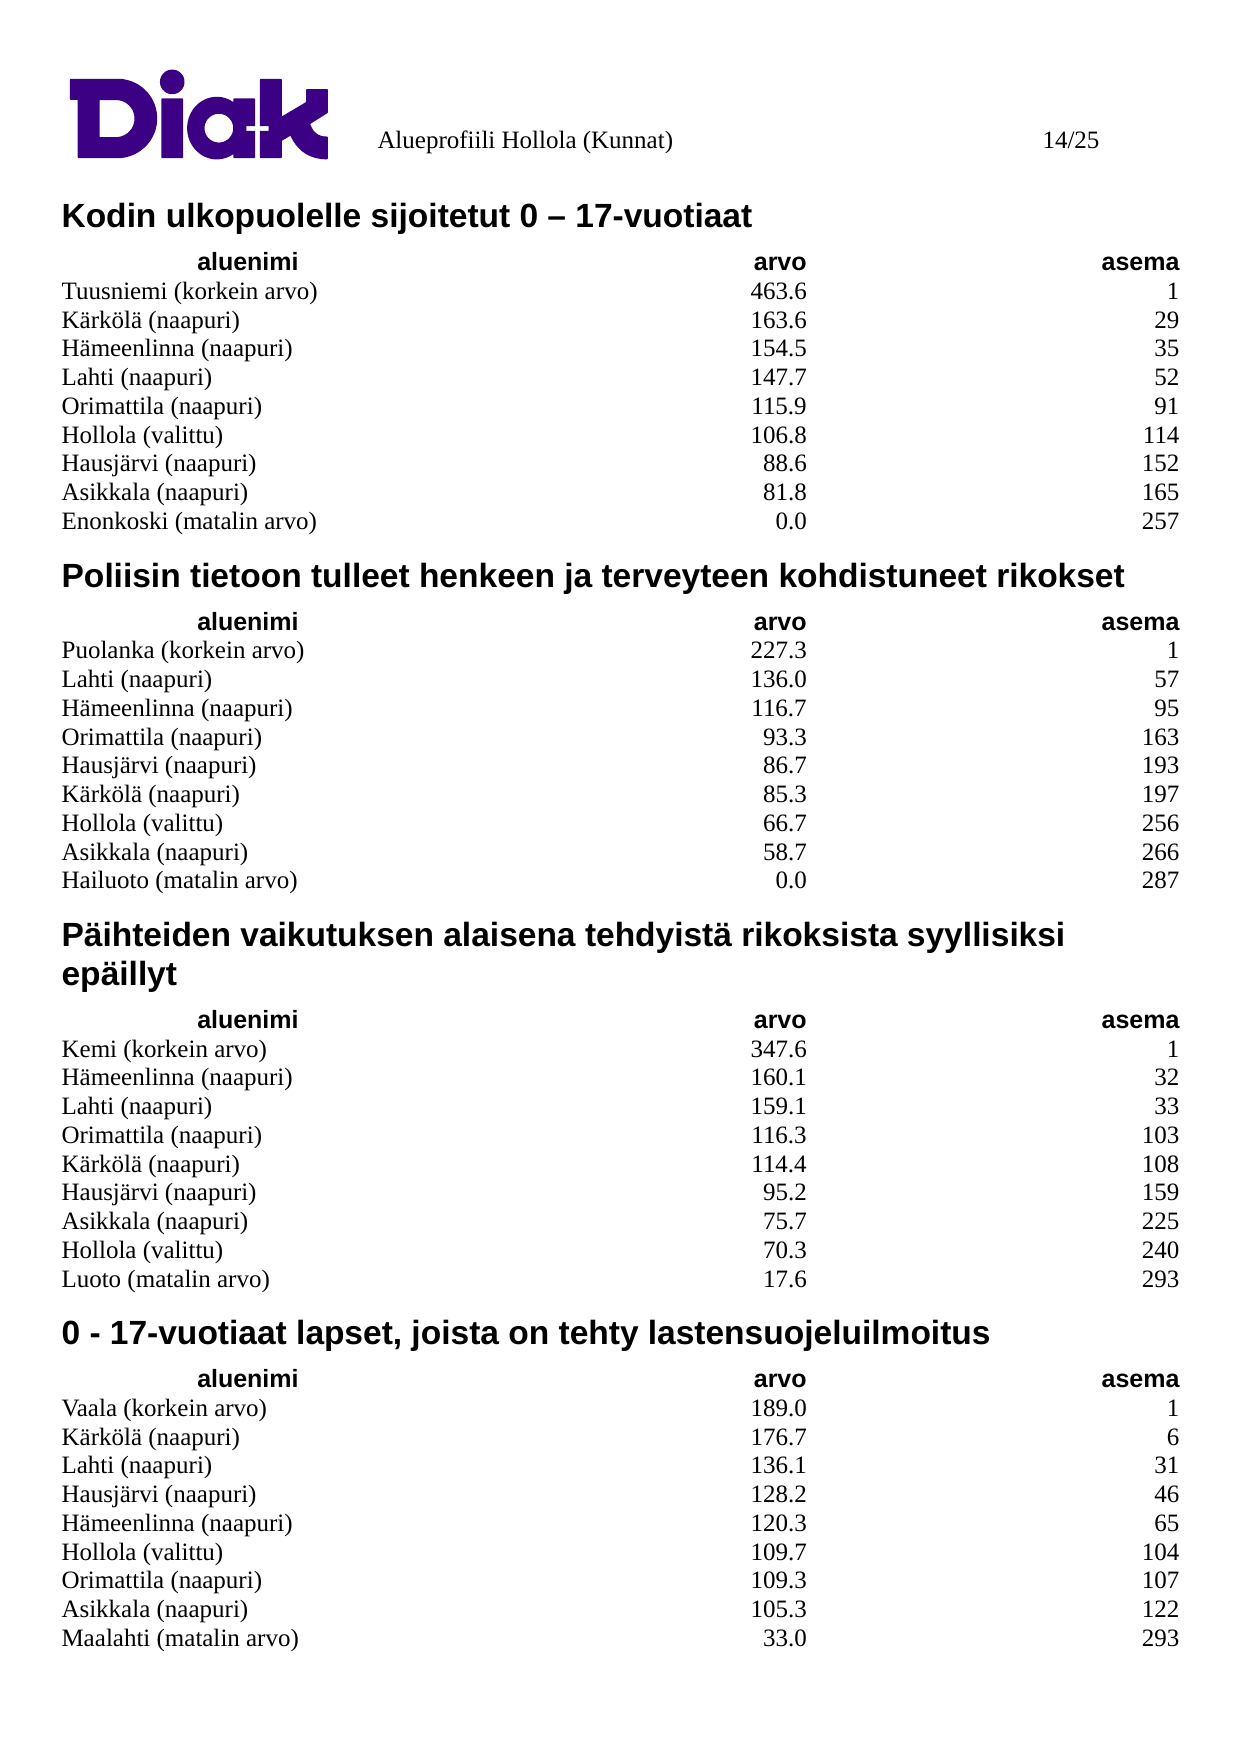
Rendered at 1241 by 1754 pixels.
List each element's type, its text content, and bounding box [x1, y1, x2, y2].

table_cell 147.7 [434, 362, 806, 391]
table_cell Lahti (naapuri) [61, 1091, 434, 1120]
subtitle Päihteiden vaikutuksen alaisena tehdyistä rikoksista syyllisiksi epäillyt [61, 915, 1179, 992]
table_cell Hämeenlinna (naapuri) [61, 1063, 434, 1091]
table_cell 197 [806, 779, 1179, 808]
table_cell Orimattila (naapuri) [61, 1120, 434, 1149]
table_cell 1 [806, 276, 1179, 305]
table_cell 128.2 [434, 1479, 806, 1508]
table_cell Orimattila (naapuri) [61, 391, 434, 420]
table_cell 136.0 [434, 664, 806, 693]
table_cell Hailuoto (matalin arvo) [61, 866, 434, 894]
table_cell 225 [806, 1206, 1179, 1235]
table_cell 109.7 [434, 1537, 806, 1566]
table_cell 107 [806, 1566, 1179, 1594]
subtitle 0 - 17-vuotiaat lapset, joista on tehty lastensuojeluilmoitus [61, 1313, 1179, 1352]
table_cell 257 [806, 506, 1179, 535]
table_cell 160.1 [434, 1063, 806, 1091]
table_cell 103 [806, 1120, 1179, 1149]
table_cell 116.3 [434, 1120, 806, 1149]
table_cell 463.6 [434, 276, 806, 305]
subtitle Poliisin tietoon tulleet henkeen ja terveyteen kohdistuneet rikokset [61, 556, 1179, 594]
table_cell 114 [806, 420, 1179, 448]
table_cell 57 [806, 664, 1179, 693]
table_cell 114.4 [434, 1149, 806, 1177]
table_cell Orimattila (naapuri) [61, 1566, 434, 1594]
table_cell 32 [806, 1063, 1179, 1091]
table_header asema [806, 607, 1179, 636]
table_header arvo [434, 607, 806, 636]
subtitle Kodin ulkopuolelle sijoitetut 0 – 17-vuotiaat [61, 196, 1179, 235]
table_cell 93.3 [434, 722, 806, 751]
table_cell 240 [806, 1235, 1179, 1264]
table_cell 116.7 [434, 693, 806, 722]
table_cell 122 [806, 1594, 1179, 1623]
table_cell 293 [806, 1264, 1179, 1292]
table_cell 52 [806, 362, 1179, 391]
table_cell 163.6 [434, 305, 806, 333]
table_cell 115.9 [434, 391, 806, 420]
table_cell 75.7 [434, 1206, 806, 1235]
table_header aluenimi [61, 247, 434, 276]
table_cell 1 [806, 1034, 1179, 1062]
table_cell Kärkölä (naapuri) [61, 305, 434, 333]
table_cell Hausjärvi (naapuri) [61, 1178, 434, 1206]
table_cell 33 [806, 1091, 1179, 1120]
table_cell Asikkala (naapuri) [61, 1594, 434, 1623]
table_cell Kärkölä (naapuri) [61, 1422, 434, 1451]
table_cell 227.3 [434, 636, 806, 664]
table_cell 1 [806, 636, 1179, 664]
table_cell 88.6 [434, 449, 806, 477]
table_cell Lahti (naapuri) [61, 362, 434, 391]
table_header aluenimi [61, 1364, 434, 1393]
table_cell 85.3 [434, 779, 806, 808]
table_cell 29 [806, 305, 1179, 333]
table_cell 159 [806, 1178, 1179, 1206]
table_header arvo [434, 1364, 806, 1393]
table_cell 189.0 [434, 1393, 806, 1422]
table_cell 293 [806, 1623, 1179, 1652]
table_cell Hämeenlinna (naapuri) [61, 334, 434, 362]
table_cell 287 [806, 866, 1179, 894]
table_cell 152 [806, 449, 1179, 477]
table_cell 120.3 [434, 1508, 806, 1537]
table_cell 163 [806, 722, 1179, 751]
table_cell Tuusniemi (korkein arvo) [61, 276, 434, 305]
table_cell 165 [806, 477, 1179, 506]
table_cell 176.7 [434, 1422, 806, 1451]
table_header asema [806, 1364, 1179, 1393]
table_header asema [806, 1005, 1179, 1034]
table_cell 106.8 [434, 420, 806, 448]
table_cell 6 [806, 1422, 1179, 1451]
table_cell Lahti (naapuri) [61, 664, 434, 693]
table_cell 31 [806, 1451, 1179, 1479]
table_cell Vaala (korkein arvo) [61, 1393, 434, 1422]
table_cell Enonkoski (matalin arvo) [61, 506, 434, 535]
table_cell Asikkala (naapuri) [61, 837, 434, 866]
table_cell Maalahti (matalin arvo) [61, 1623, 434, 1652]
table_cell 1 [806, 1393, 1179, 1422]
table_cell 35 [806, 334, 1179, 362]
table_cell 104 [806, 1537, 1179, 1566]
table_cell Hollola (valittu) [61, 1235, 434, 1264]
table_cell 109.3 [434, 1566, 806, 1594]
table_cell Hämeenlinna (naapuri) [61, 693, 434, 722]
table_cell Asikkala (naapuri) [61, 477, 434, 506]
table_cell 33.0 [434, 1623, 806, 1652]
table_cell Lahti (naapuri) [61, 1451, 434, 1479]
table_cell Hausjärvi (naapuri) [61, 1479, 434, 1508]
table_cell Orimattila (naapuri) [61, 722, 434, 751]
table_cell 65 [806, 1508, 1179, 1537]
table_cell 91 [806, 391, 1179, 420]
table_cell 0.0 [434, 866, 806, 894]
table_cell 347.6 [434, 1034, 806, 1062]
table_cell 58.7 [434, 837, 806, 866]
table_header arvo [434, 1005, 806, 1034]
table_cell 193 [806, 751, 1179, 779]
table_header aluenimi [61, 607, 434, 636]
table_cell 70.3 [434, 1235, 806, 1264]
table_cell 17.6 [434, 1264, 806, 1292]
table_cell Hausjärvi (naapuri) [61, 751, 434, 779]
table_cell 95 [806, 693, 1179, 722]
table_cell Kemi (korkein arvo) [61, 1034, 434, 1062]
table_cell Asikkala (naapuri) [61, 1206, 434, 1235]
table_cell 0.0 [434, 506, 806, 535]
table_cell Hämeenlinna (naapuri) [61, 1508, 434, 1537]
table_cell Hausjärvi (naapuri) [61, 449, 434, 477]
table_cell Puolanka (korkein arvo) [61, 636, 434, 664]
table_cell 266 [806, 837, 1179, 866]
table_header arvo [434, 247, 806, 276]
table_cell Luoto (matalin arvo) [61, 1264, 434, 1292]
table_cell Kärkölä (naapuri) [61, 779, 434, 808]
table_cell 86.7 [434, 751, 806, 779]
table_cell 105.3 [434, 1594, 806, 1623]
table_cell 256 [806, 808, 1179, 837]
table_cell 81.8 [434, 477, 806, 506]
table_cell Kärkölä (naapuri) [61, 1149, 434, 1177]
table_cell 159.1 [434, 1091, 806, 1120]
table_cell Hollola (valittu) [61, 1537, 434, 1566]
table_cell 66.7 [434, 808, 806, 837]
table_cell Hollola (valittu) [61, 420, 434, 448]
table_cell 95.2 [434, 1178, 806, 1206]
table_header asema [806, 247, 1179, 276]
table_header aluenimi [61, 1005, 434, 1034]
table_cell 136.1 [434, 1451, 806, 1479]
table_cell 108 [806, 1149, 1179, 1177]
table_cell Hollola (valittu) [61, 808, 434, 837]
table_cell 46 [806, 1479, 1179, 1508]
table_cell 154.5 [434, 334, 806, 362]
